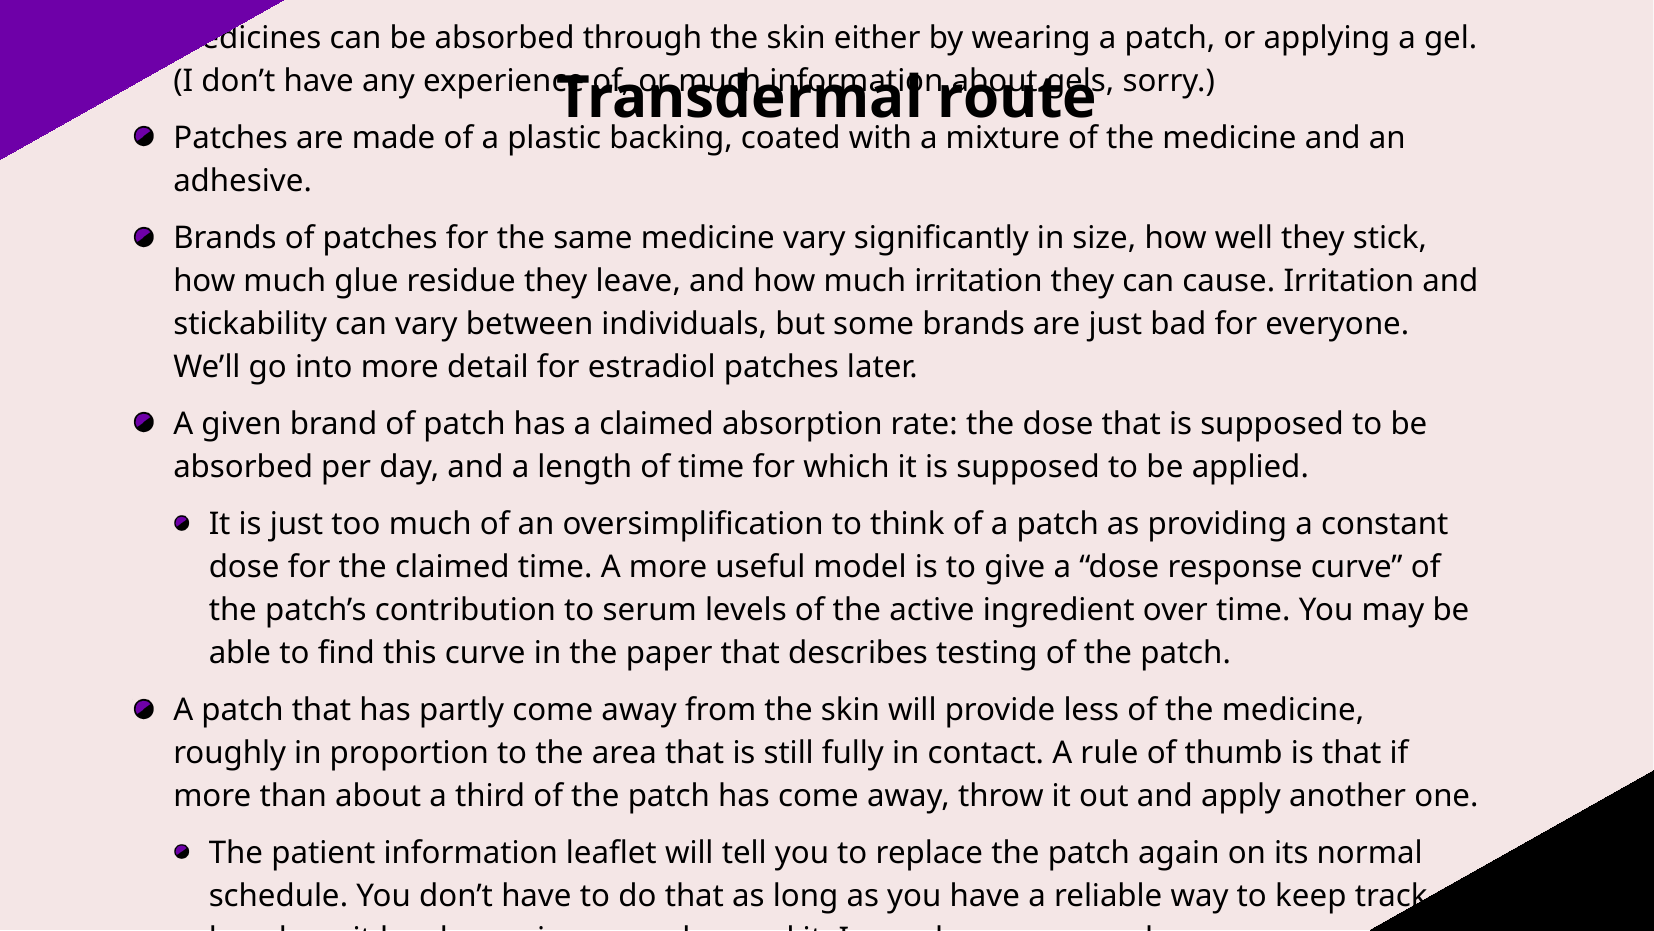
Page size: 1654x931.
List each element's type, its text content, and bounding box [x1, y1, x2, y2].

text_box [1370, 770, 1654, 931]
title Transdermal route [82, 35, 1571, 154]
picture [132, 124, 155, 141]
subtitle Medicines can be absorbed through the skin either by wearing a patch, or applying a gel. (I don’t have any experience of, or much information about gels, sorry.) Patches are made of a plastic backing, coated with a mixture of the medicine and an adhesive. Brands of patches for the same medicine vary significantly in size, how well they stick, how much glue residue they leave, and how much irritation they can cause. Irritation and stickability can vary between individuals, but some brands are just bad for everyone. We’ll go into more detail for estradiol patches later. A given brand of patch has a claimed absorption rate: the dose that is supposed to be absorbed per day, and a length of time for which it is supposed to be applied. It is just too much of an oversimplification to think of a patch as providing a constant dose for the claimed time. A more useful model is to give a “dose response curve” of the patch’s contribution to serum levels of the active ingredient over time. You may be able to find this curve in the paper that describes testing of the patch. A patch that has partly come away from the skin will provide less of the medicine, roughly in proportion to the area that is still fully in contact. A rule of thumb is that if more than about a third of the patch has come away, throw it out and apply another one. The patient information leaflet will tell you to replace the patch again on its normal schedule. You don’t have to do that as long as you have a reliable way to keep track of how long it has been since you changed it. I use alarms on my phone. Patches can be cut or doubled up to adjust the dose. [132, 141, 1487, 890]
text_box [0, 0, 284, 160]
